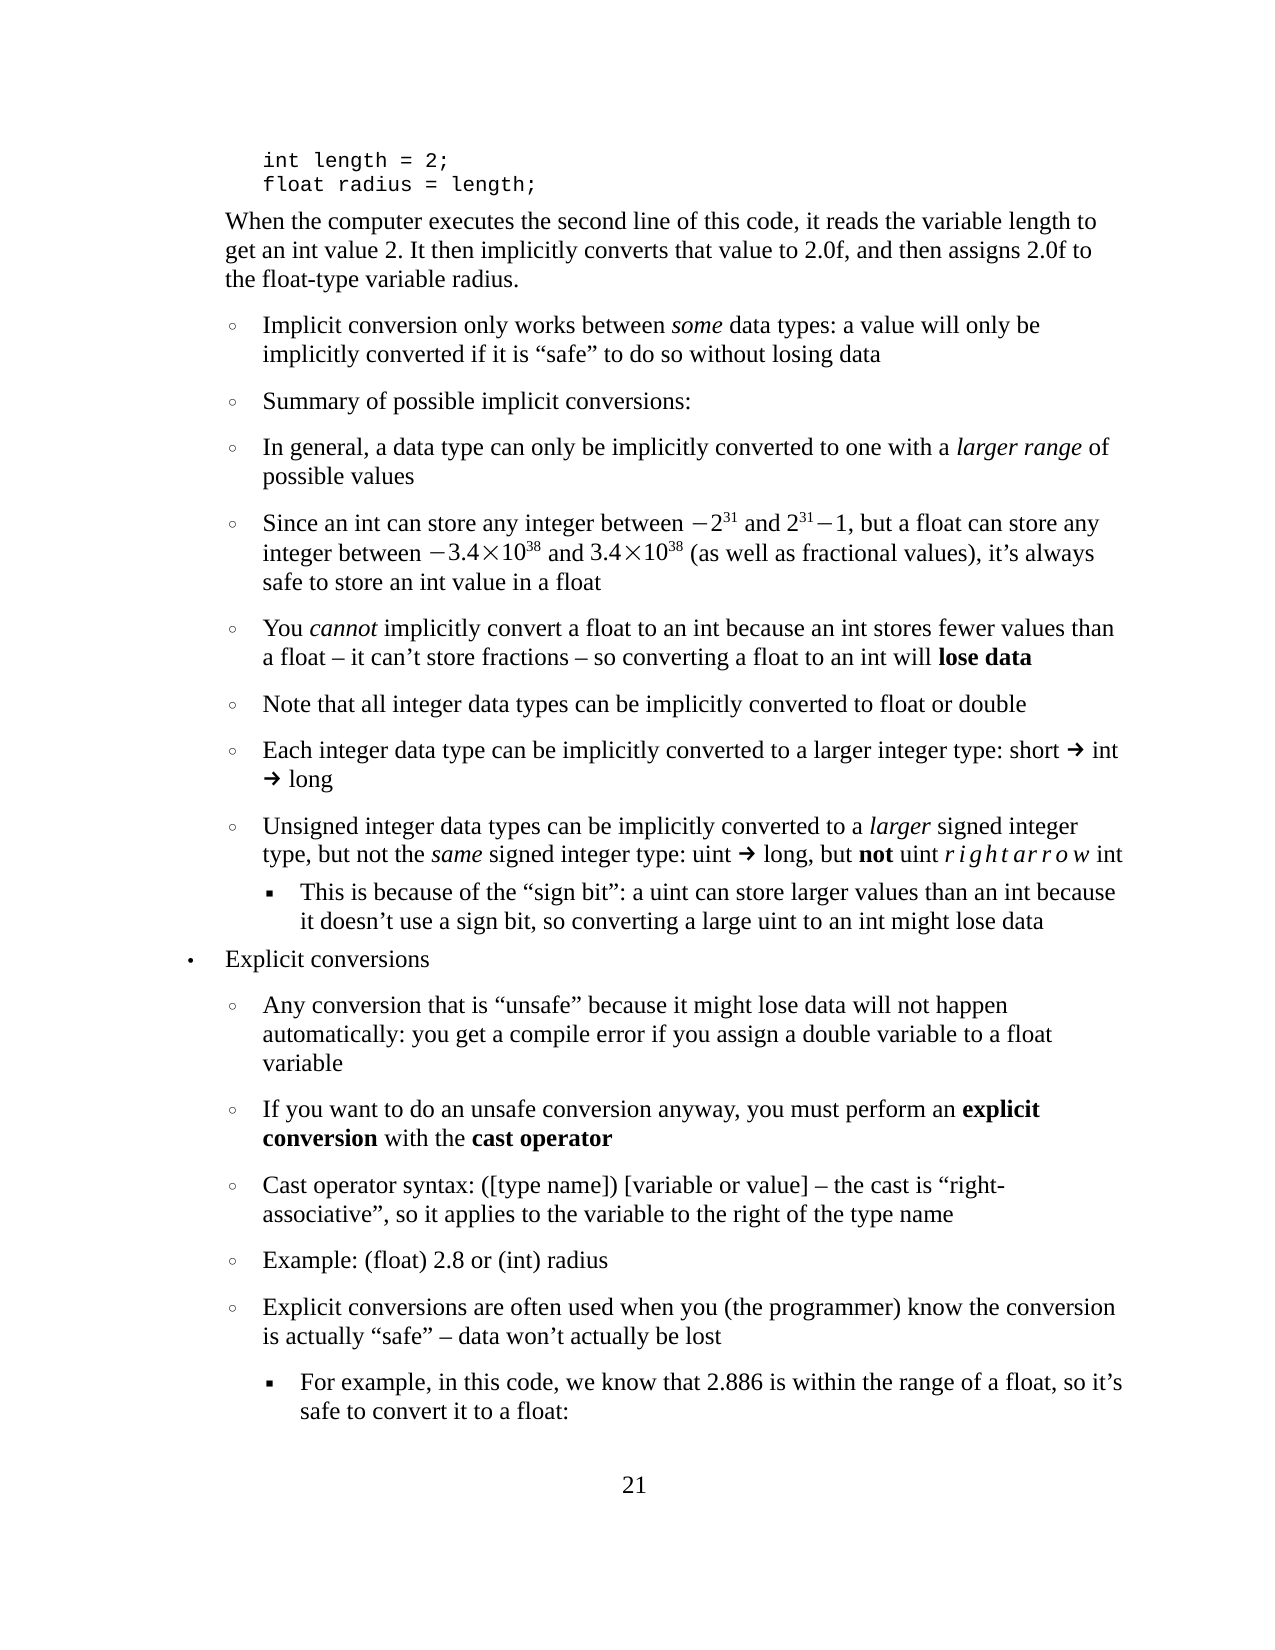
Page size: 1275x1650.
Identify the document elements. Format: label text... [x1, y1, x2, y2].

list int length = 2; [225, 150, 1125, 174]
list For example, in this code, we know that 2.886 is within the range of a float, so it’s safe to convert it to a float: [262, 1367, 1125, 1425]
list Implicit conversion only works between some data types: a value will only be implicitly converted if it is “safe” to do so without losing data [225, 310, 1125, 368]
list Explicit conversions are often used when you (the programmer) know the conversion is actually “safe” – data won’t actually be lost [225, 1292, 1125, 1349]
list Any conversion that is “unsafe” because it might lose data will not happen automatically: you get a compile error if you assign a double variable to a float variable [225, 990, 1125, 1077]
list Cast operator syntax: ([type name]) [variable or value] – the cast is “right-associative”, so it applies to the variable to the right of the type name [225, 1170, 1125, 1227]
list If you want to do an unsafe conversion anyway, you must perform an explicit conversion with the cast operator [225, 1094, 1125, 1152]
list float radius = length; [225, 174, 1125, 197]
list Note that all integer data types can be implicitly converted to float or double [225, 689, 1125, 717]
list You cannot implicitly convert a float to an int because an int stores fewer values than a float – it can’t store fractions – so converting a float to an int will lose data [225, 613, 1125, 671]
list Example: (float) 2.8 or (int) radius [225, 1245, 1125, 1274]
list Explicit conversions [187, 944, 1125, 972]
list In general, a data type can only be implicitly converted to one with a larger range of possible values [225, 432, 1125, 490]
list When the computer executes the second line of this code, it reads the variable length to get an int value 2. It then implicitly converts that value to 2.0f, and then assigns 2.0f to the float-type variable radius. [187, 206, 1125, 292]
list Each integer data type can be implicitly converted to a larger integer type: short int long [225, 735, 1125, 793]
list Summary of possible implicit conversions: [225, 386, 1125, 414]
list This is because of the “sign bit”: a uint can store larger values than an int because it doesn’t use a sign bit, so converting a large uint to an int might lose data [262, 877, 1125, 935]
list Since an int can store any integer between and , but a float can store any integer between and (as well as fractional values), it’s always safe to store an int value in a float [225, 508, 1125, 595]
list Unsigned integer data types can be implicitly converted to a larger signed integer type, but not the same signed integer type: uint long, but not uint int [225, 811, 1125, 868]
